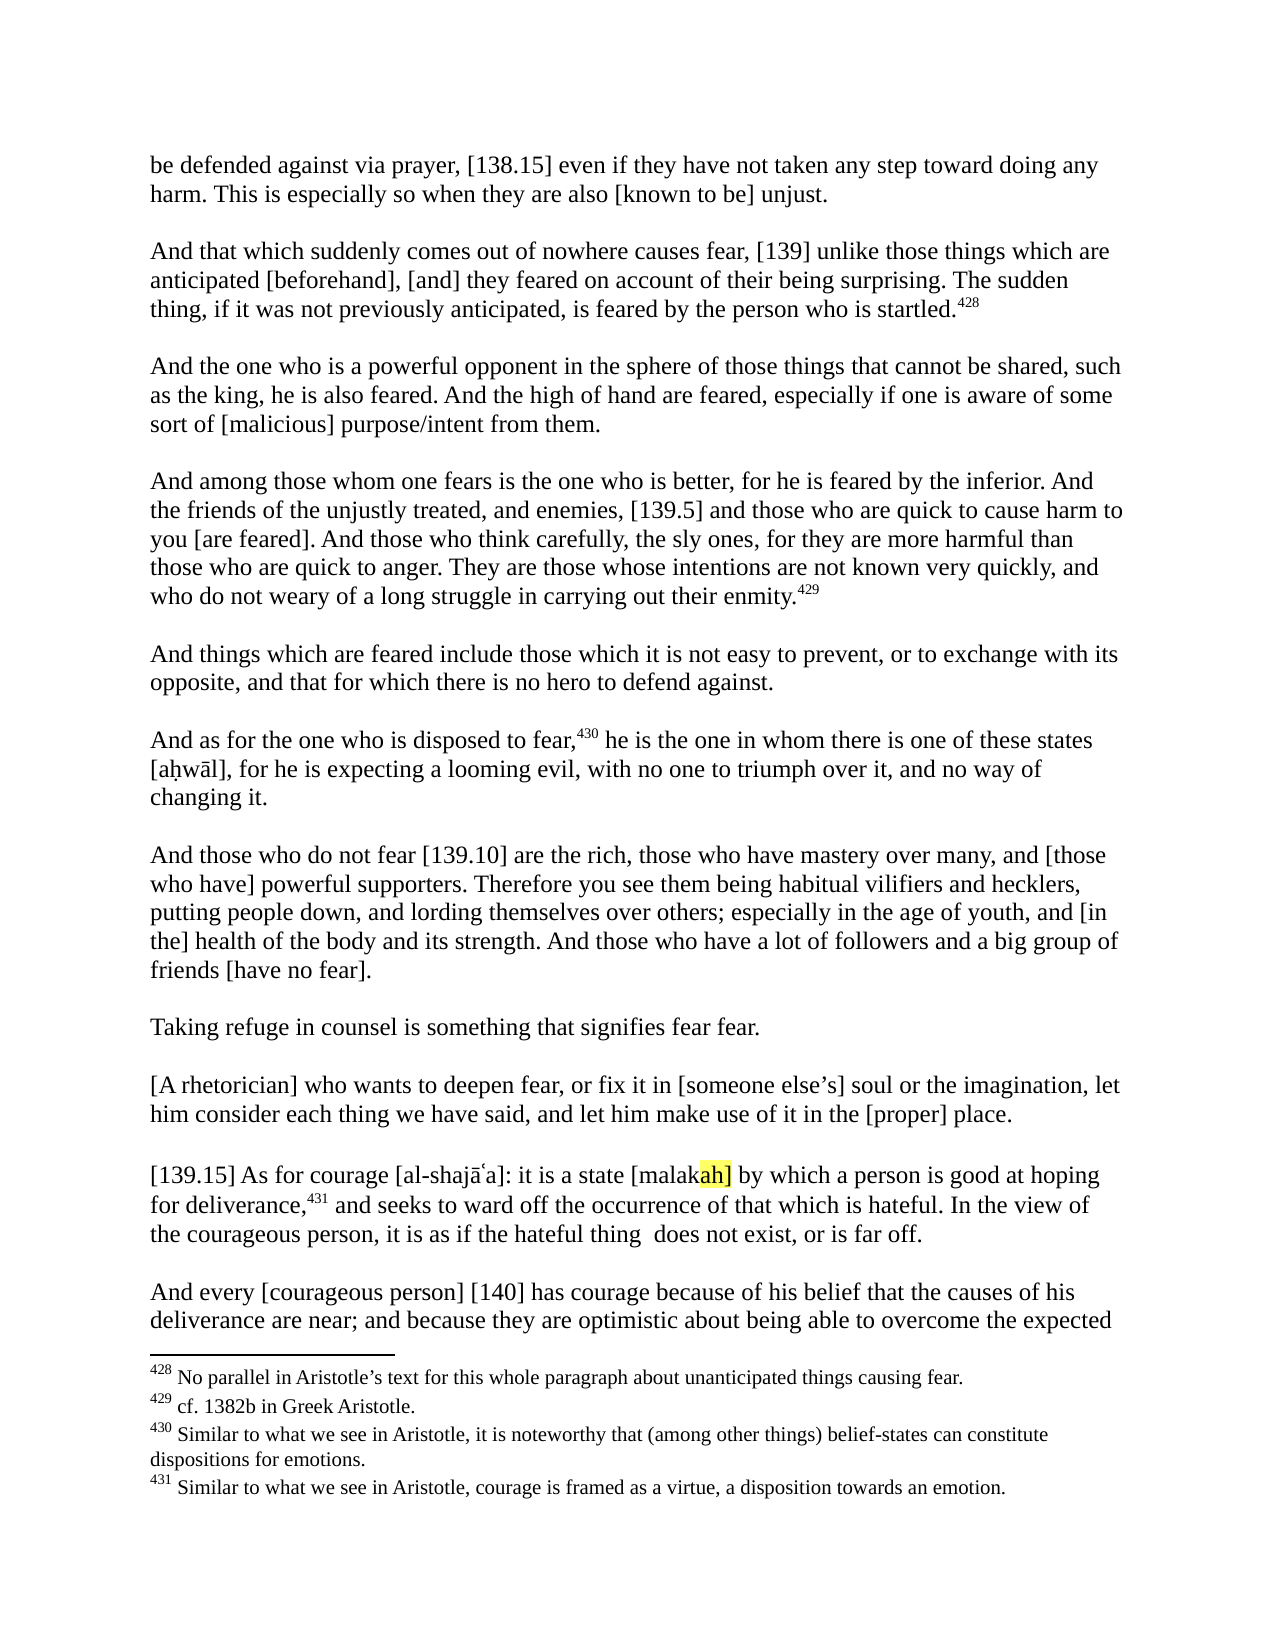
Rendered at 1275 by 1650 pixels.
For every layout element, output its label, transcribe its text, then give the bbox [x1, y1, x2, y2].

text be defended against via prayer, [138.15] even if they have not taken any step toward doing any harm. This is especially so when they are also [known to be] unjust. [150, 150, 1125, 207]
text No parallel in Aristotle’s text for this whole paragraph about unanticipated things causing fear. [150, 1361, 1125, 1390]
text Taking refuge in counsel is something that signifies fear fear. [150, 1012, 1125, 1041]
text And among those whom one fears is the one who is better, for he is feared by the inferior. And the friends of the unjustly treated, and enemies, [139.5] and those who are quick to cause harm to you [are feared]. And those who think carefully, the sly ones, for they are more harmful than those who are quick to anger. They are those whose intentions are not known very quickly, and who do not weary of a long struggle in carrying out their enmity. [150, 466, 1125, 610]
text [A rhetorician] who wants to deepen fear, or fix it in [someone else’s] soul or the imagination, let him consider each thing we have said, and let him make use of it in the [proper] place. [150, 1070, 1125, 1127]
text Similar to what we see in Aristotle, courage is framed as a virtue, a disposition towards an emotion. [150, 1471, 1125, 1500]
text cf. 1382b in Greek Aristotle. [150, 1390, 1125, 1418]
text And those who do not fear [139.10] are the rich, those who have mastery over many, and [those who have] powerful supporters. Therefore you see them being habitual vilifiers and hecklers, putting people down, and lording themselves over others; especially in the age of youth, and [in the] health of the body and its strength. And those who have a lot of followers and a big group of friends [have no fear]. [150, 840, 1125, 984]
text And the one who is a powerful opponent in the sphere of those things that cannot be shared, such as the king, he is also feared. And the high of hand are feared, especially if one is aware of some sort of [malicious] purpose/intent from them. [150, 351, 1125, 437]
text And that which suddenly comes out of nowhere causes fear, [139] unlike those things which are anticipated [beforehand], [and] they feared on account of their being surprising. The sudden thing, if it was not previously anticipated, is feared by the person who is startled. [150, 236, 1125, 322]
text [139.15] As for courage [al-shajāʿa]: it is a state [malakah] by which a person is good at hoping for deliverance, and seeks to ward off the occurrence of that which is hateful. In the view of the courageous person, it is as if the hateful thing does not exist, or is far off. [150, 1156, 1125, 1248]
text And every [courageous person] [140] has courage because of his belief that the causes of his deliverance are near; and because they are optimistic about being able to overcome the expected [150, 1277, 1125, 1334]
text And as for the one who is disposed to fear, he is the one in whom there is one of these states [aḥwāl], for he is expecting a looming evil, with no one to triumph over it, and no way of changing it. [150, 725, 1125, 811]
text Similar to what we see in Aristotle, it is noteworthy that (among other things) belief-states can constitute dispositions for emotions. [150, 1418, 1125, 1471]
text And things which are feared include those which it is not easy to prevent, or to exchange with its opposite, and that for which there is no hero to defend against. [150, 639, 1125, 696]
